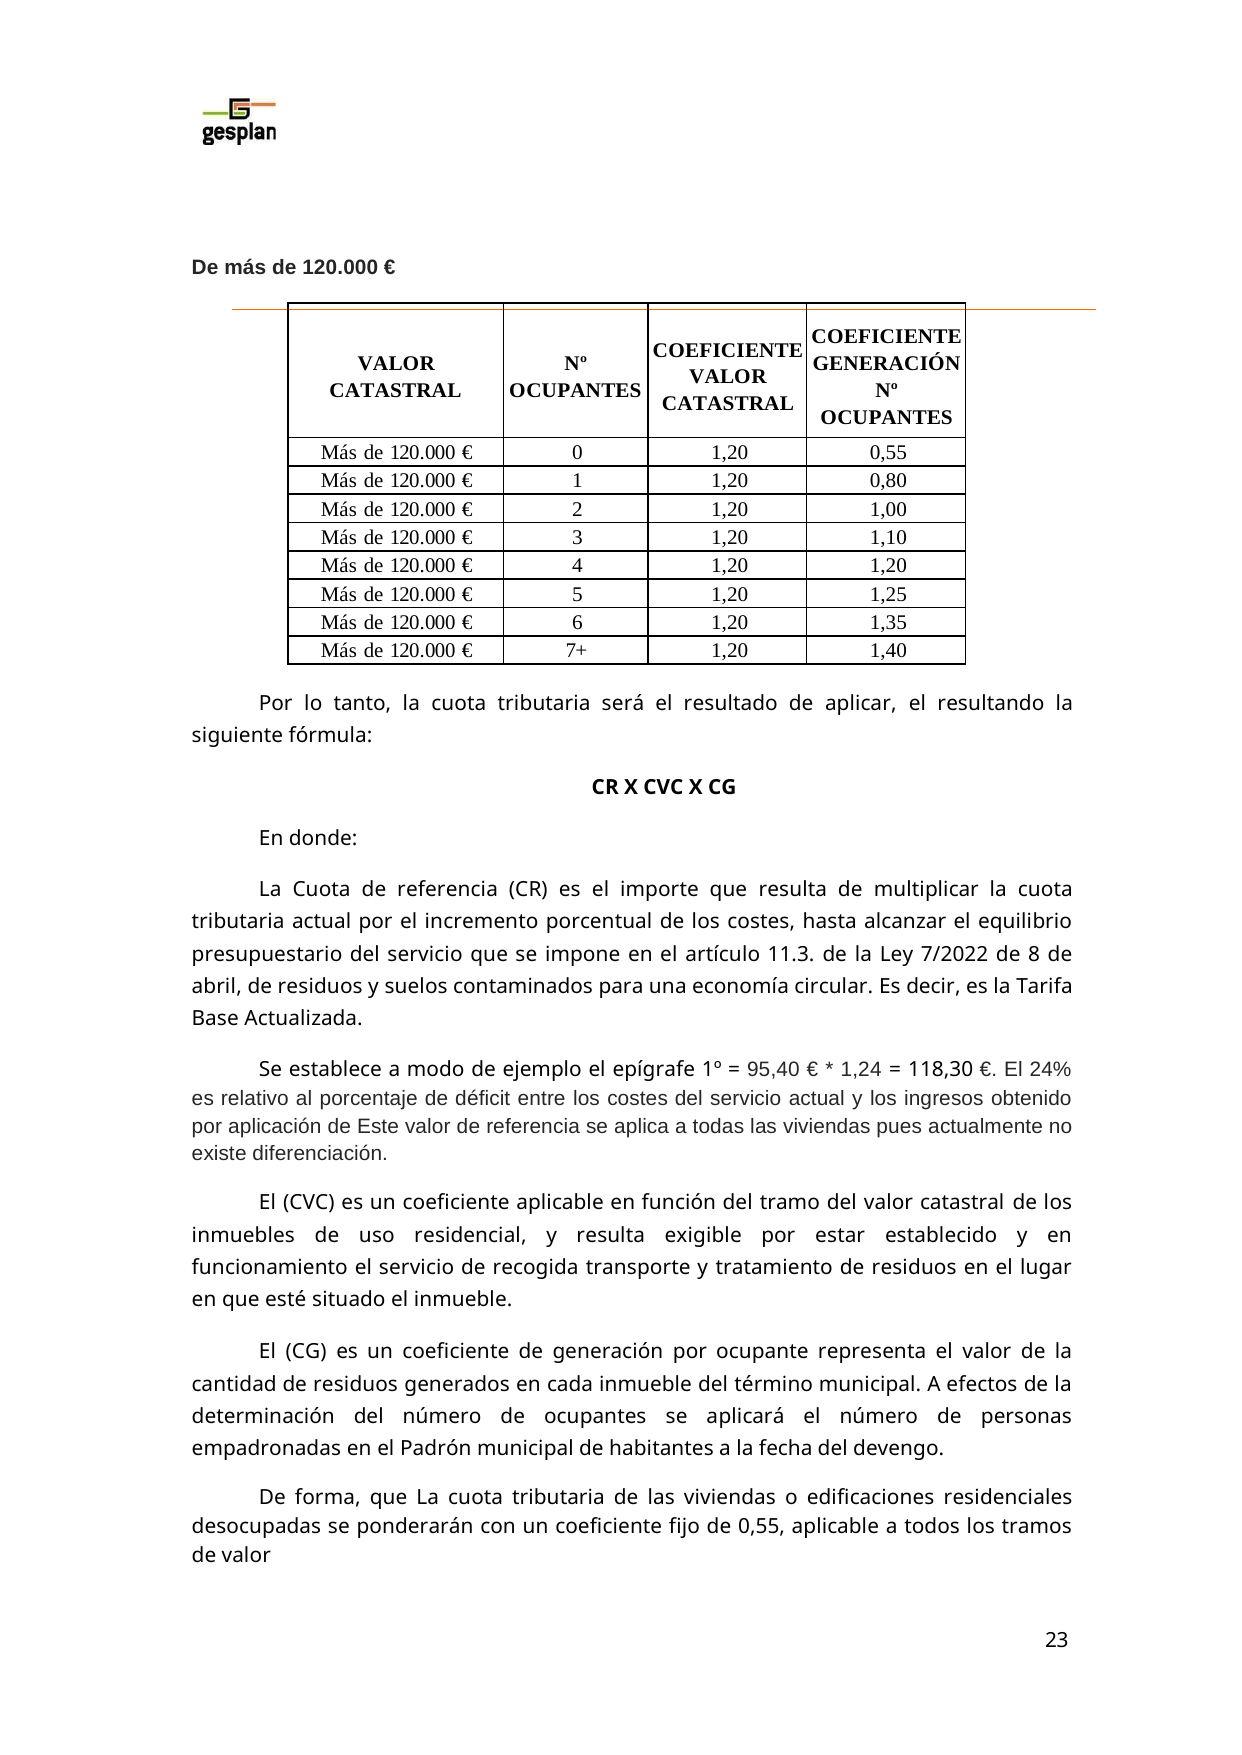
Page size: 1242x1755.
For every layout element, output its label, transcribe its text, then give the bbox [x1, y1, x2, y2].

table_cell 1,20 [649, 608, 806, 635]
table_header COEFICIENTE VALOR CATASTRAL [649, 310, 806, 437]
table_cell 4 [504, 552, 647, 578]
text Se establece a modo de ejemplo el epígrafe 1º = 95,40 € * 1,24 = 118,30 €. El 24% es relativo al porcentaje de déficit entre los costes del servicio actual y los ingresos obtenido por aplicación de Este valor de referencia se aplica a todas las viviendas pues actualmente no existe diferenciación. [191, 1054, 1072, 1165]
text En donde: [259, 823, 1202, 851]
text El (CVC) es un coeficiente aplicable en función del tramo del valor catastral de los inmuebles de uso residencial, y resulta exigible por estar establecido y en funcionamiento el servicio de recogida transporte y tratamiento de residuos en el lugar en que esté situado el inmueble. [191, 1187, 1072, 1313]
table_cell 1,20 [649, 495, 806, 522]
table_cell 1,35 [807, 608, 965, 635]
table_cell Más de 120.000 € [289, 637, 503, 663]
table_cell 3 [504, 523, 647, 550]
table_cell Más de 120.000 € [289, 467, 503, 493]
table_cell 2 [504, 495, 647, 522]
text CR X CVC X CG [581, 772, 746, 800]
table_cell Más de 120.000 € [289, 523, 503, 550]
table_header [504, 304, 647, 309]
table_header COEFICIENTE GENERACIÓN Nº OCUPANTES [807, 310, 965, 437]
table_cell 1,20 [807, 552, 965, 578]
table_cell Más de 120.000 € [289, 580, 503, 607]
table_cell 1 [504, 467, 647, 493]
table_cell 1,20 [649, 637, 806, 663]
text 23 [42, 1625, 1068, 1653]
table_cell 1,20 [649, 467, 806, 493]
table_cell 1,10 [807, 523, 965, 550]
table_cell 0,55 [807, 438, 965, 465]
table_cell 0 [504, 438, 647, 465]
table_cell 1,20 [649, 523, 806, 550]
text Por lo tanto, la cuota tributaria será el resultado de aplicar, el resultando la siguiente fórmula: [191, 688, 1072, 749]
table_cell 7+ [504, 637, 647, 663]
table_cell Más de 120.000 € [289, 495, 503, 522]
table_header [289, 304, 503, 309]
table_header [649, 304, 806, 309]
table_cell 1,00 [807, 495, 965, 522]
table_cell 1,20 [649, 580, 806, 607]
table_cell 1,20 [649, 438, 806, 465]
table_cell 1,40 [807, 637, 965, 663]
text La Cuota de referencia (CR) es el importe que resulta de multiplicar la cuota tributaria actual por el incremento porcentual de los costes, hasta alcanzar el equilibrio presupuestario del servicio que se impone en el artículo 11.3. de la Ley 7/2022 de 8 de abril, de residuos y suelos contaminados para una economía circular. Es decir, es la Tarifa Base Actualizada. [191, 874, 1073, 1031]
table_header Nº OCUPANTES [504, 310, 647, 437]
table_cell Más de 120.000 € [289, 552, 503, 578]
table_cell 1,20 [649, 552, 806, 578]
text El (CG) es un coeficiente de generación por ocupante representa el valor de la cantidad de residuos generados en cada inmueble del término municipal. A efectos de la determinación del número de ocupantes se aplicará el número de personas empadronadas en el Padrón municipal de habitantes a la fecha del devengo. [191, 1336, 1072, 1462]
table_cell Más de 120.000 € [289, 608, 503, 635]
text De forma, que La cuota tributaria de las viviendas o edificaciones residenciales desocupadas se ponderarán con un coeficiente fijo de 0,55, aplicable a todos los tramos de valor [191, 1481, 1072, 1569]
text De más de 120.000 € [191, 255, 1202, 279]
table_cell 1,25 [807, 580, 965, 607]
table_header VALOR CATASTRAL [289, 310, 503, 437]
table_cell 5 [504, 580, 647, 607]
table_header [807, 304, 965, 309]
table_cell 0,80 [807, 467, 965, 493]
table_cell Más de 120.000 € [289, 438, 503, 465]
table_cell 6 [504, 608, 647, 635]
